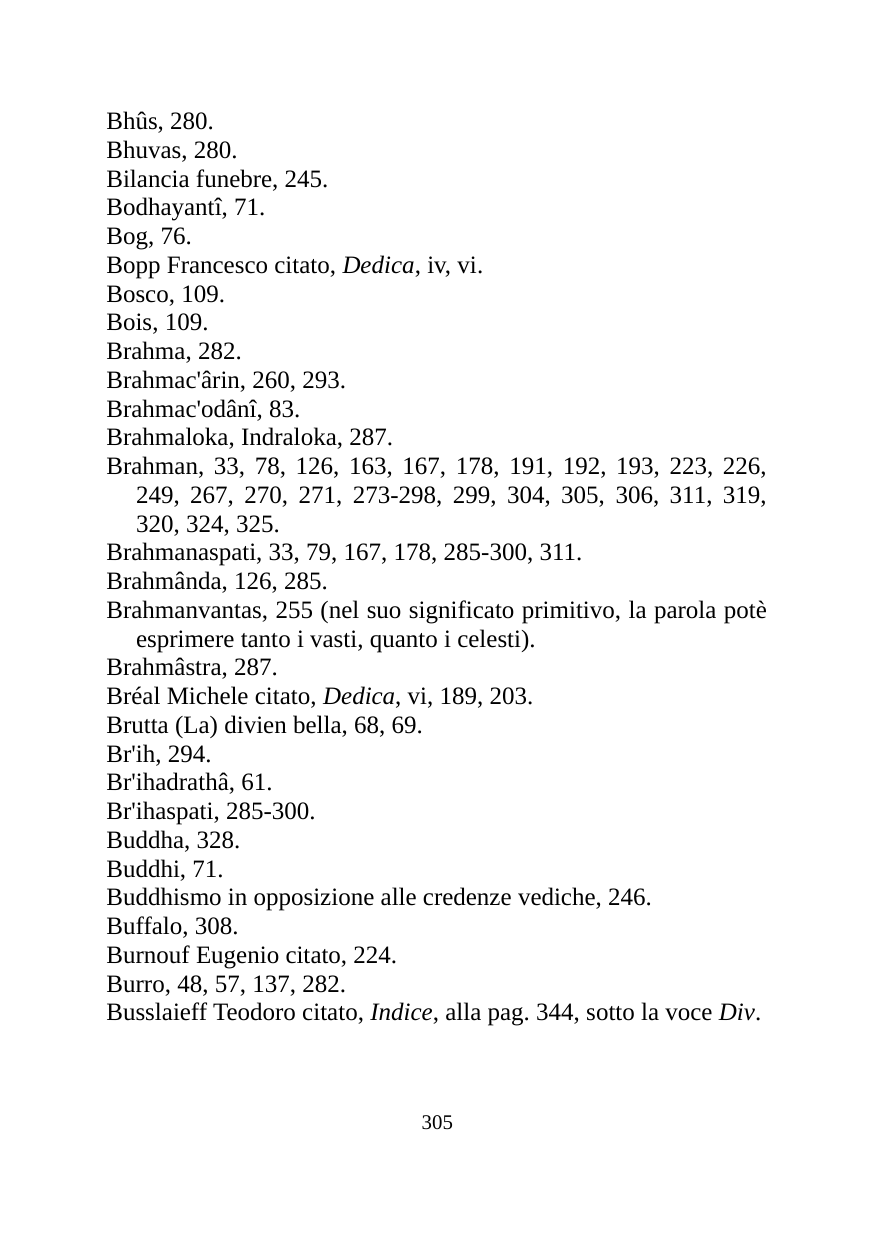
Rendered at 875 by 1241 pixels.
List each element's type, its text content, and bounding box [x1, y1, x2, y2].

text Brahmanaspati, 33, 79, 167, 178, 285-300, 311. [106, 537, 768, 566]
text Bhuvas, 280. [106, 135, 768, 164]
text Brahmac'odânî, 83. [106, 394, 768, 422]
text Bréal Michele citato, Dedica, vi, 189, 203. [106, 681, 768, 710]
text Buffalo, 308. [106, 911, 768, 940]
text Brahmac'ârin, 260, 293. [106, 365, 768, 394]
text Brahmâstra, 287. [106, 652, 768, 681]
text Bois, 109. [106, 307, 768, 336]
text Bodhayantî, 71. [106, 192, 768, 221]
text Br'ihaspati, 285-300. [106, 796, 768, 825]
text Burro, 48, 57, 137, 282. [106, 969, 768, 997]
text Brahmanvantas, 255 (nel suo significato primitivo, la parola potè esprimere tanto i vasti, quanto i celesti). [106, 595, 768, 652]
text Buddhi, 71. [106, 854, 768, 882]
text Bosco, 109. [106, 279, 768, 307]
text Brahma, 282. [106, 336, 768, 365]
text Bilancia funebre, 245. [106, 164, 768, 192]
text Bog, 76. [106, 221, 768, 250]
text Buddhismo in opposizione alle credenze vediche, 246. [106, 882, 768, 911]
text Bopp Francesco citato, Dedica, iv, vi. [106, 250, 768, 279]
text Brahmaloka, Indraloka, 287. [106, 422, 768, 451]
text Brahmânda, 126, 285. [106, 566, 768, 595]
text Brahman, 33, 78, 126, 163, 167, 178, 191, 192, 193, 223, 226, 249, 267, 270, 271, 273-298, 299, 304, 305, 306, 311, 319, 320, 324, 325. [106, 451, 768, 537]
text Bhûs, 280. [106, 106, 768, 135]
text Buddha, 328. [106, 825, 768, 854]
text Brutta (La) divien bella, 68, 69. [106, 710, 768, 739]
text Br'ih, 294. [106, 739, 768, 767]
text Busslaieff Teodoro citato, Indice, alla pag. 344, sotto la voce Div. [106, 997, 768, 1026]
text Br'ihadrathâ, 61. [106, 767, 768, 796]
text Burnouf Eugenio citato, 224. [106, 940, 768, 969]
